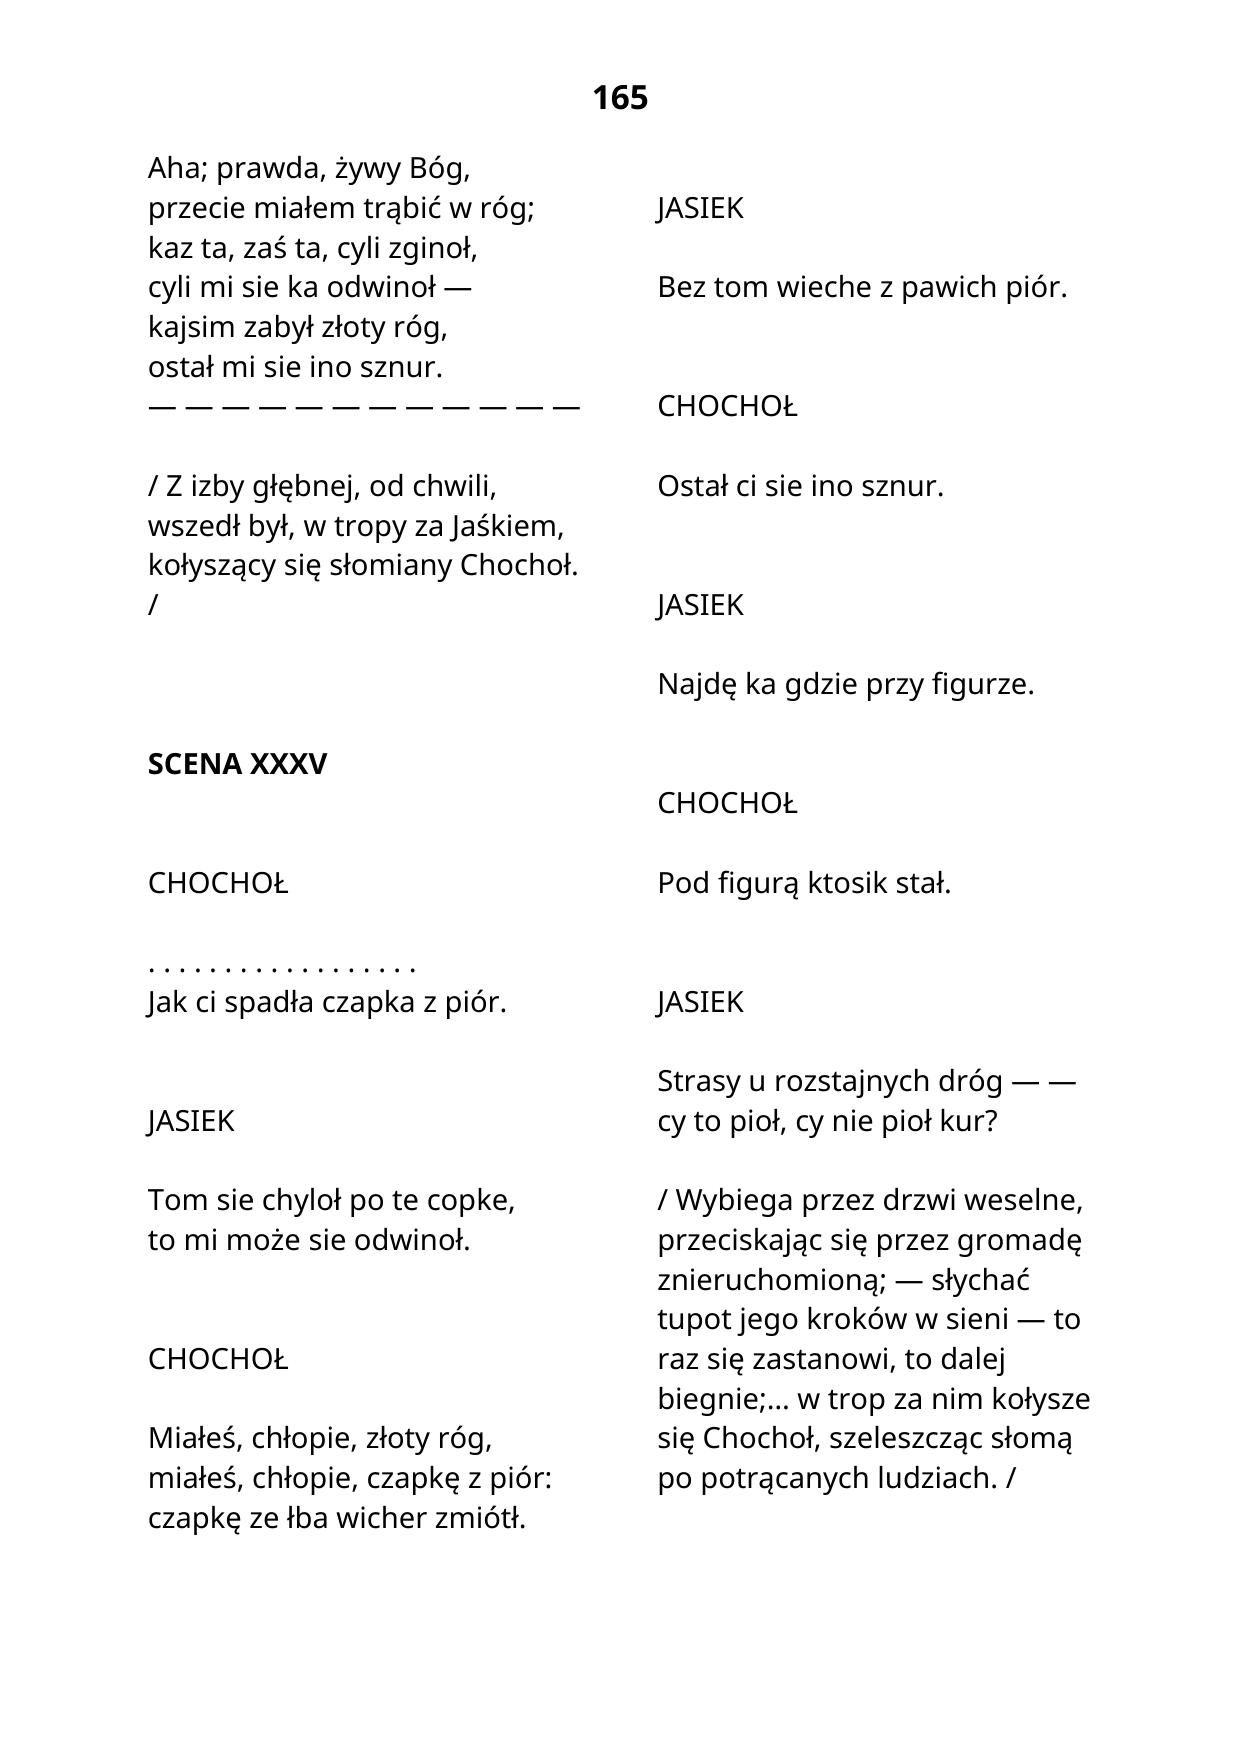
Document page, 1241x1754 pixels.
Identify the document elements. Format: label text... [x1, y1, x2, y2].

text — — — — — — — — — — — — [148, 386, 583, 425]
text Pod figurą ktosik stał. [657, 862, 1093, 902]
text ostał mi sie ino sznur. [148, 346, 583, 386]
text miałeś, chłopie, czapkę z piór: [148, 1457, 583, 1497]
text kajsim zabył złoty róg, [148, 306, 583, 346]
text Ostał ci sie ino sznur. [657, 465, 1093, 505]
text JASIEK [148, 1100, 583, 1140]
text kaz ta, zaś ta, cyli zginoł, [148, 227, 583, 267]
text CHOCHOŁ [657, 386, 1093, 425]
text to mi może sie odwinoł. [148, 1219, 583, 1259]
text Najdę ka gdzie przy figurze. [657, 663, 1093, 703]
text CHOCHOŁ [148, 862, 583, 902]
text JASIEK [657, 981, 1093, 1021]
text Strasy u rozstajnych dróg — — [657, 1060, 1093, 1100]
text Miałeś, chłopie, złoty róg, [148, 1418, 583, 1457]
text Aha; prawda, żywy Bóg, [148, 148, 583, 187]
text cy to pioł, cy nie pioł kur? [657, 1100, 1093, 1140]
text . . . . . . . . . . . . . . . . . . [148, 941, 583, 981]
text CHOCHOŁ [148, 1338, 583, 1378]
text / Wybiega przez drzwi weselne, przeciskając się przez gromadę znieruchomioną; — słychać tupot jego kroków w sieni — to raz się zastanowi, to dalej biegnie;… w trop za nim kołysze się Chochoł, szeleszcząc słomą po potrącanych ludziach. / [657, 1179, 1093, 1497]
text CHOCHOŁ [657, 783, 1093, 822]
text przecie miałem trąbić w róg; [148, 187, 583, 227]
text Tom sie chyloł po te copke, [148, 1179, 583, 1219]
text JASIEK [657, 187, 1093, 227]
text SCENA XXXV [148, 743, 583, 783]
text Bez tom wieche z pawich piór. [657, 267, 1093, 306]
text Jak ci spadła czapka z piór. [148, 981, 583, 1021]
text cyli mi sie ka odwinoł — [148, 267, 583, 306]
text JASIEK [657, 584, 1093, 624]
text czapkę ze łba wicher zmiótł. [148, 1497, 583, 1537]
text / Z izby głębnej, od chwili, wszedł był, w tropy za Jaśkiem, kołyszący się słomiany Chochoł. / [148, 465, 583, 624]
